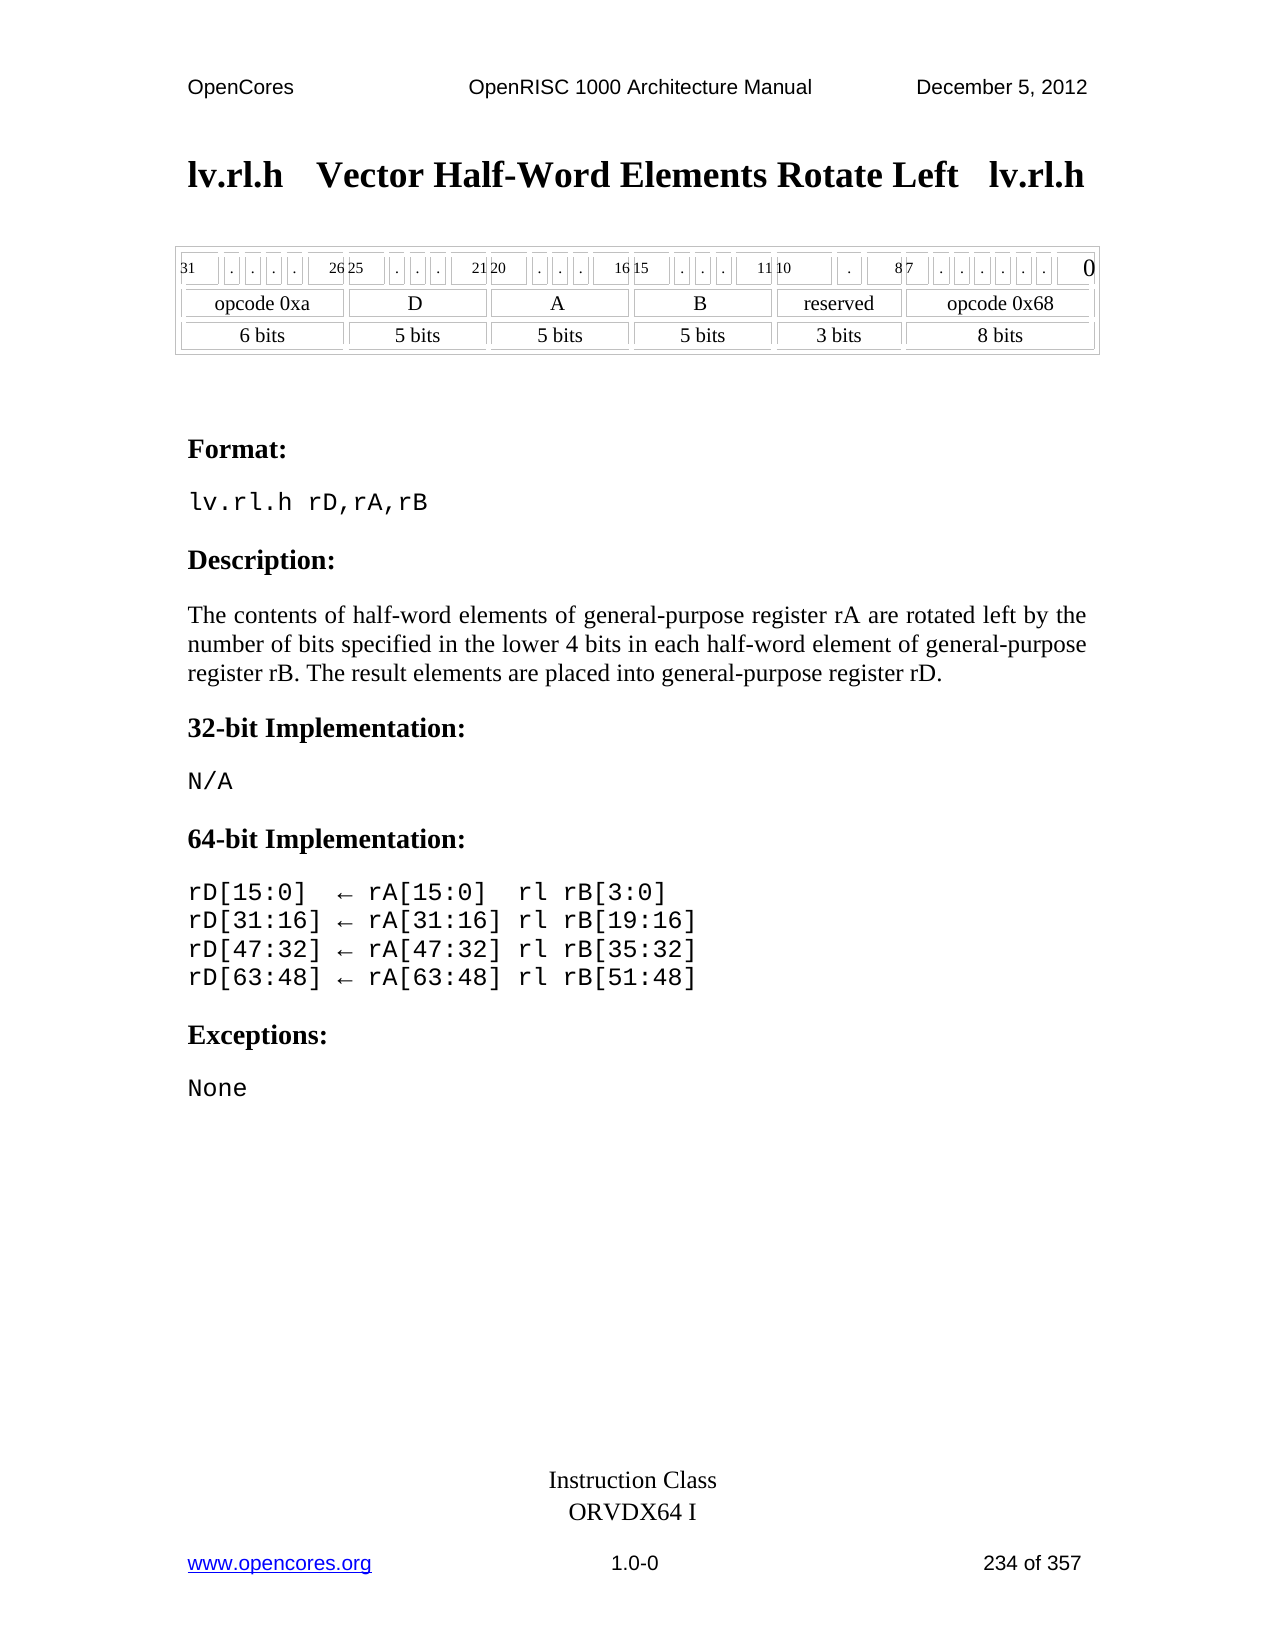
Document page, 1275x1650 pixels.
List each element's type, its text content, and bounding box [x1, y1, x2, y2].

text Exceptions: [187, 1018, 1087, 1050]
text None [187, 1075, 1087, 1104]
text N/A [187, 769, 1087, 797]
text Format: [187, 432, 1087, 464]
text The contents of half-word elements of general-purpose register rA are rotated left by the number of bits specified in the lower 4 bits in each half-word element of general-purpose register rB. The result elements are placed into general-purpose register rD. [187, 600, 1087, 687]
text Description: [187, 543, 1087, 575]
text rD[15:0] ← rA[15:0] rl rB[3:0] rD[31:16] ← rA[31:16] rl rB[19:16] rD[47:32] ← rA[47:32] rl rB[35:32] rD[63:48] ← rA[63:48] rl rB[51:48] [187, 880, 1087, 993]
text 64-bit Implementation: [187, 822, 1087, 855]
text 32-bit Implementation: [187, 712, 1087, 744]
text lv.rl.h rD,rA,rB [187, 489, 1087, 518]
